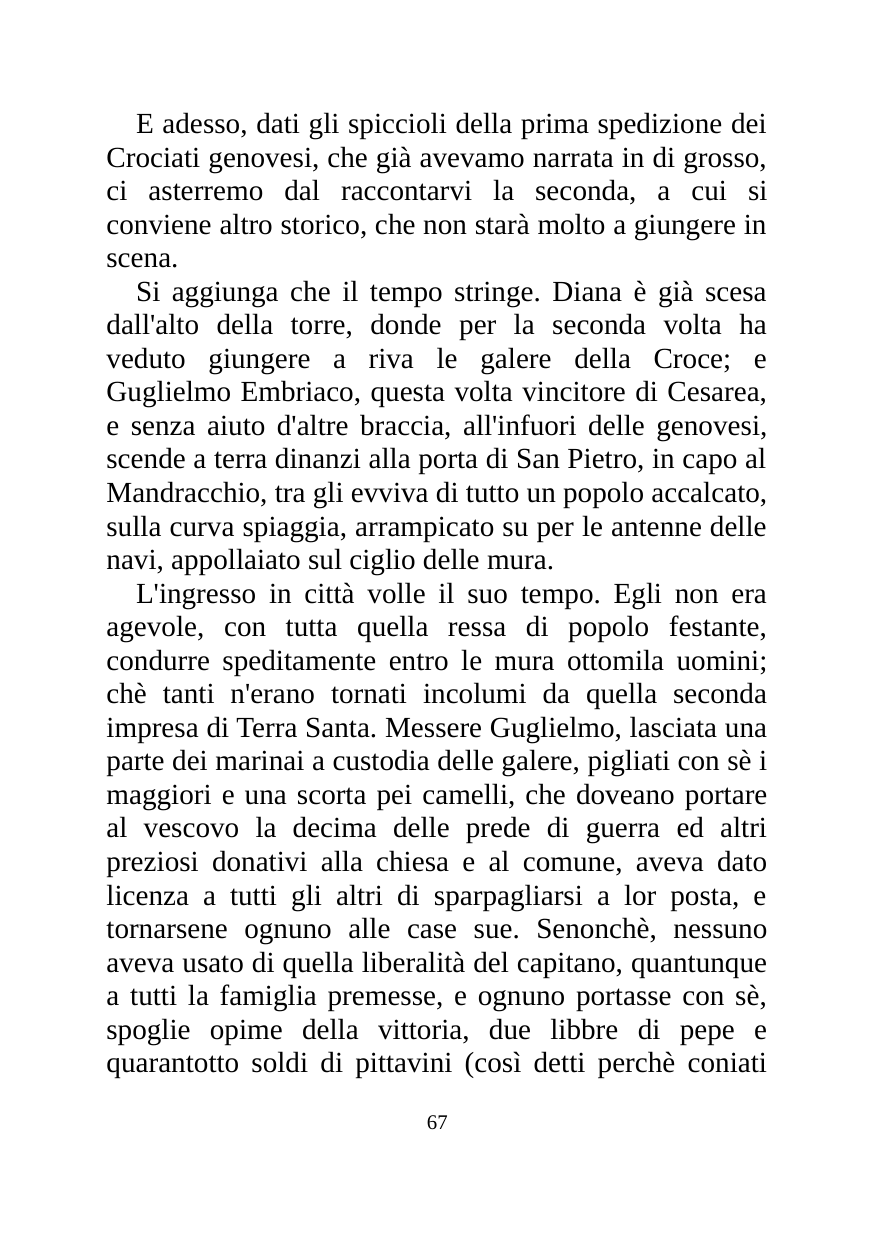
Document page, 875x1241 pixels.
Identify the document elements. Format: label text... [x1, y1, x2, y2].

text E adesso, dati gli spiccioli della prima spedizione dei Crociati genovesi, che già avevamo narrata in di grosso, ci asterremo dal raccontarvi la seconda, a cui si conviene altro storico, che non starà molto a giungere in scena. [106, 106, 768, 274]
text L'ingresso in città volle il suo tempo. Egli non era agevole, con tutta quella ressa di popolo festante, condurre speditamente entro le mura ottomila uomini; chè tanti n'erano tornati incolumi da quella seconda impresa di Terra Santa. Messere Guglielmo, lasciata una parte dei marinai a custodia delle galere, pigliati con sè i maggiori e una scorta pei camelli, che doveano portare al vescovo la decima delle prede di guerra ed altri preziosi donativi alla chiesa e al comune, aveva dato licenza a tutti gli altri di sparpagliarsi a lor posta, e tornarsene ognuno alle case sue. Senonchè, nessuno aveva usato di quella liberalità del capitano, quantunque a tutti la famiglia premesse, e ognuno portasse con sè, spoglie opime della vittoria, due libbre di pepe e quarantotto soldi di pittavini (così detti perchè coniati [106, 576, 768, 1079]
text Si aggiunga che il tempo stringe. Diana è già scesa dall'alto della torre, donde per la seconda volta ha veduto giungere a riva le galere della Croce; e Guglielmo Embriaco, questa volta vincitore di Cesarea, e senza aiuto d'altre braccia, all'infuori delle genovesi, scende a terra dinanzi alla porta di San Pietro, in capo al Mandracchio, tra gli evviva di tutto un popolo accalcato, sulla curva spiaggia, arrampicato su per le antenne delle navi, appollaiato sul ciglio delle mura. [106, 274, 768, 576]
